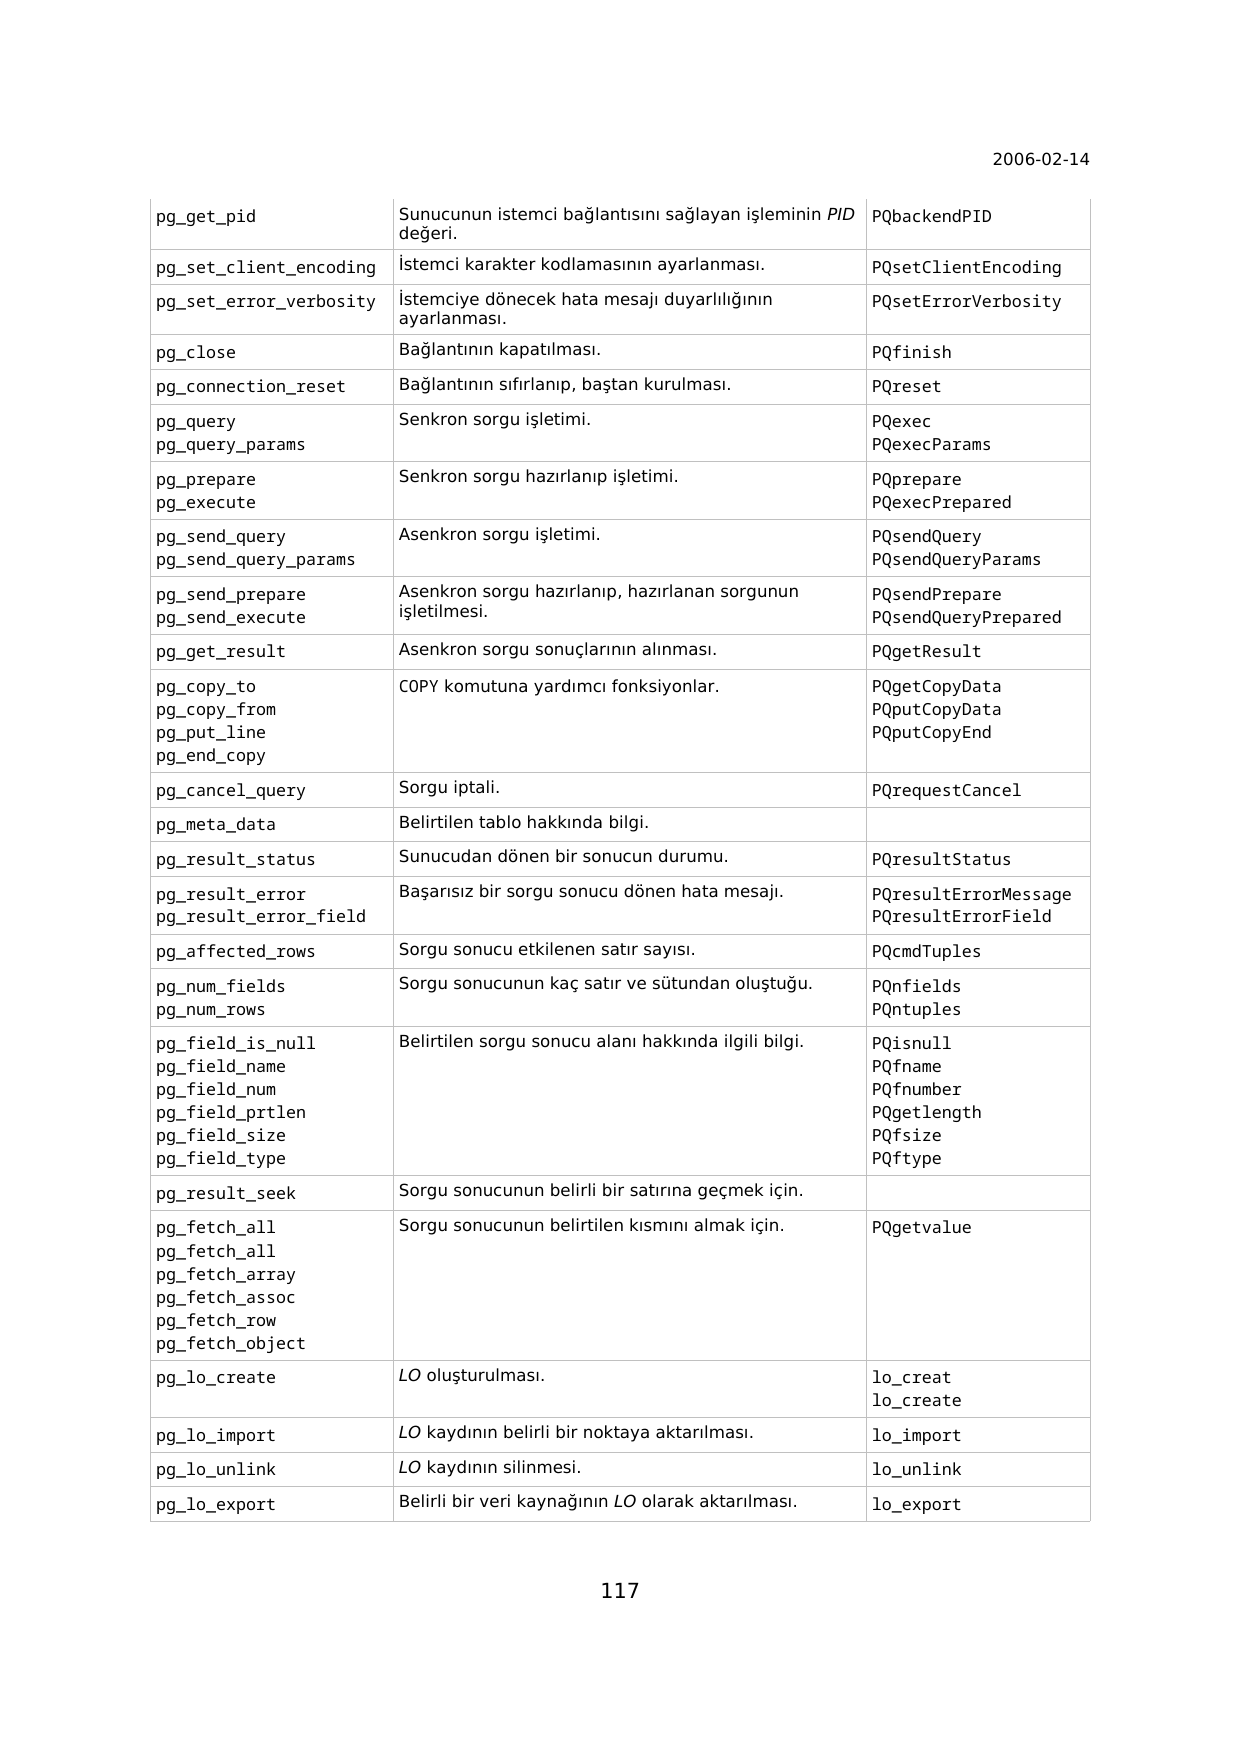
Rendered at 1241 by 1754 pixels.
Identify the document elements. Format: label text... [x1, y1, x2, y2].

table_cell pg_set_error_verbosity [151, 285, 393, 334]
table_cell PQprepare PQexecPrepared [867, 462, 1090, 519]
table_cell Sunucudan dönen bir sonucun durumu. [394, 842, 866, 876]
table_cell Sorgu sonucunun belirli bir satırına geçmek için. [394, 1176, 866, 1210]
table_cell lo_unlink [867, 1453, 1090, 1486]
table_cell PQfinish [867, 335, 1090, 369]
table_cell PQexec PQexecParams [867, 405, 1090, 461]
table_cell lo_import [867, 1418, 1090, 1452]
table_cell pg_send_query pg_send_query_params [151, 520, 393, 576]
table_cell LO kaydının silinmesi. [394, 1453, 866, 1486]
table_cell pg_field_is_null pg_field_name pg_field_num pg_field_prtlen pg_field_size pg_field_type [151, 1027, 393, 1175]
table_cell Sorgu iptali. [394, 773, 866, 807]
table_cell pg_get_pid [151, 199, 393, 249]
table_cell pg_result_error pg_result_error_field [151, 877, 393, 934]
table_cell Sorgu sonucunun kaç satır ve sütundan oluştuğu. [394, 969, 866, 1026]
table_cell pg_close [151, 335, 393, 369]
table_cell İstemciye dönecek hata mesajı duyarlılığının ayarlanması. [394, 285, 866, 334]
table_cell Bağlantının sıfırlanıp, baştan kurulması. [394, 370, 866, 404]
table_cell pg_lo_import [151, 1418, 393, 1452]
table_cell LO kaydının belirli bir noktaya aktarılması. [394, 1418, 866, 1452]
table_cell Asenkron sorgu işletimi. [394, 520, 866, 576]
table_cell Asenkron sorgu hazırlanıp, hazırlanan sorgunun işletilmesi. [394, 577, 866, 634]
table_cell Belirli bir veri kaynağının LO olarak aktarılması. [394, 1487, 866, 1521]
table_cell pg_copy_to pg_copy_from pg_put_line pg_end_copy [151, 670, 393, 772]
table_cell pg_lo_unlink [151, 1453, 393, 1486]
table_cell lo_creat lo_create [867, 1361, 1090, 1417]
table_cell pg_prepare pg_execute [151, 462, 393, 519]
table_cell pg_lo_export [151, 1487, 393, 1521]
table_cell Belirtilen tablo hakkında bilgi. [394, 808, 866, 841]
table_cell pg_query pg_query_params [151, 405, 393, 461]
table_cell Asenkron sorgu sonuçlarının alınması. [394, 635, 866, 669]
table_cell pg_set_client_encoding [151, 250, 393, 284]
table_cell pg_get_result [151, 635, 393, 669]
table_cell PQsendPrepare PQsendQueryPrepared [867, 577, 1090, 634]
table_cell İstemci karakter kodlamasının ayarlanması. [394, 250, 866, 284]
table_cell PQsendQuery PQsendQueryParams [867, 520, 1090, 576]
table_cell PQresultStatus [867, 842, 1090, 876]
table_cell PQbackendPID [867, 199, 1090, 249]
table_cell PQcmdTuples [867, 935, 1090, 968]
table_cell PQresultErrorMessage PQresultErrorField [867, 877, 1090, 934]
table_cell Bağlantının kapatılması. [394, 335, 866, 369]
table_cell lo_export [867, 1487, 1090, 1521]
table_cell LO oluşturulması. [394, 1361, 866, 1417]
table_cell PQnfields PQntuples [867, 969, 1090, 1026]
table_cell PQgetvalue [867, 1211, 1090, 1360]
table_cell PQsetErrorVerbosity [867, 285, 1090, 334]
table_cell [867, 808, 1090, 841]
table_cell PQgetResult [867, 635, 1090, 669]
table_cell pg_num_fields pg_num_rows [151, 969, 393, 1026]
table_cell COPY komutuna yardımcı fonksiyonlar. [394, 670, 866, 772]
table_cell [867, 1176, 1090, 1210]
table_cell pg_meta_data [151, 808, 393, 841]
table_cell Sunucunun istemci bağlantısını sağlayan işleminin PID değeri. [394, 199, 866, 249]
table_cell PQsetClientEncoding [867, 250, 1090, 284]
table_cell Senkron sorgu hazırlanıp işletimi. [394, 462, 866, 519]
table_cell pg_lo_create [151, 1361, 393, 1417]
table_cell pg_fetch_all pg_fetch_all pg_fetch_array pg_fetch_assoc pg_fetch_row pg_fetch_object [151, 1211, 393, 1360]
table_cell Sorgu sonucunun belirtilen kısmını almak için. [394, 1211, 866, 1360]
table_cell pg_cancel_query [151, 773, 393, 807]
table_cell pg_send_prepare pg_send_execute [151, 577, 393, 634]
table_cell pg_connection_reset [151, 370, 393, 404]
table_cell PQreset [867, 370, 1090, 404]
table_cell PQrequestCancel [867, 773, 1090, 807]
table_cell Başarısız bir sorgu sonucu dönen hata mesajı. [394, 877, 866, 934]
table_cell PQisnull PQfname PQfnumber PQgetlength PQfsize PQftype [867, 1027, 1090, 1175]
table_cell Sorgu sonucu etkilenen satır sayısı. [394, 935, 866, 968]
table_cell Senkron sorgu işletimi. [394, 405, 866, 461]
table_cell pg_result_status [151, 842, 393, 876]
table_cell Belirtilen sorgu sonucu alanı hakkında ilgili bilgi. [394, 1027, 866, 1175]
table_cell PQgetCopyData PQputCopyData PQputCopyEnd [867, 670, 1090, 772]
table_cell pg_result_seek [151, 1176, 393, 1210]
table_cell pg_affected_rows [151, 935, 393, 968]
